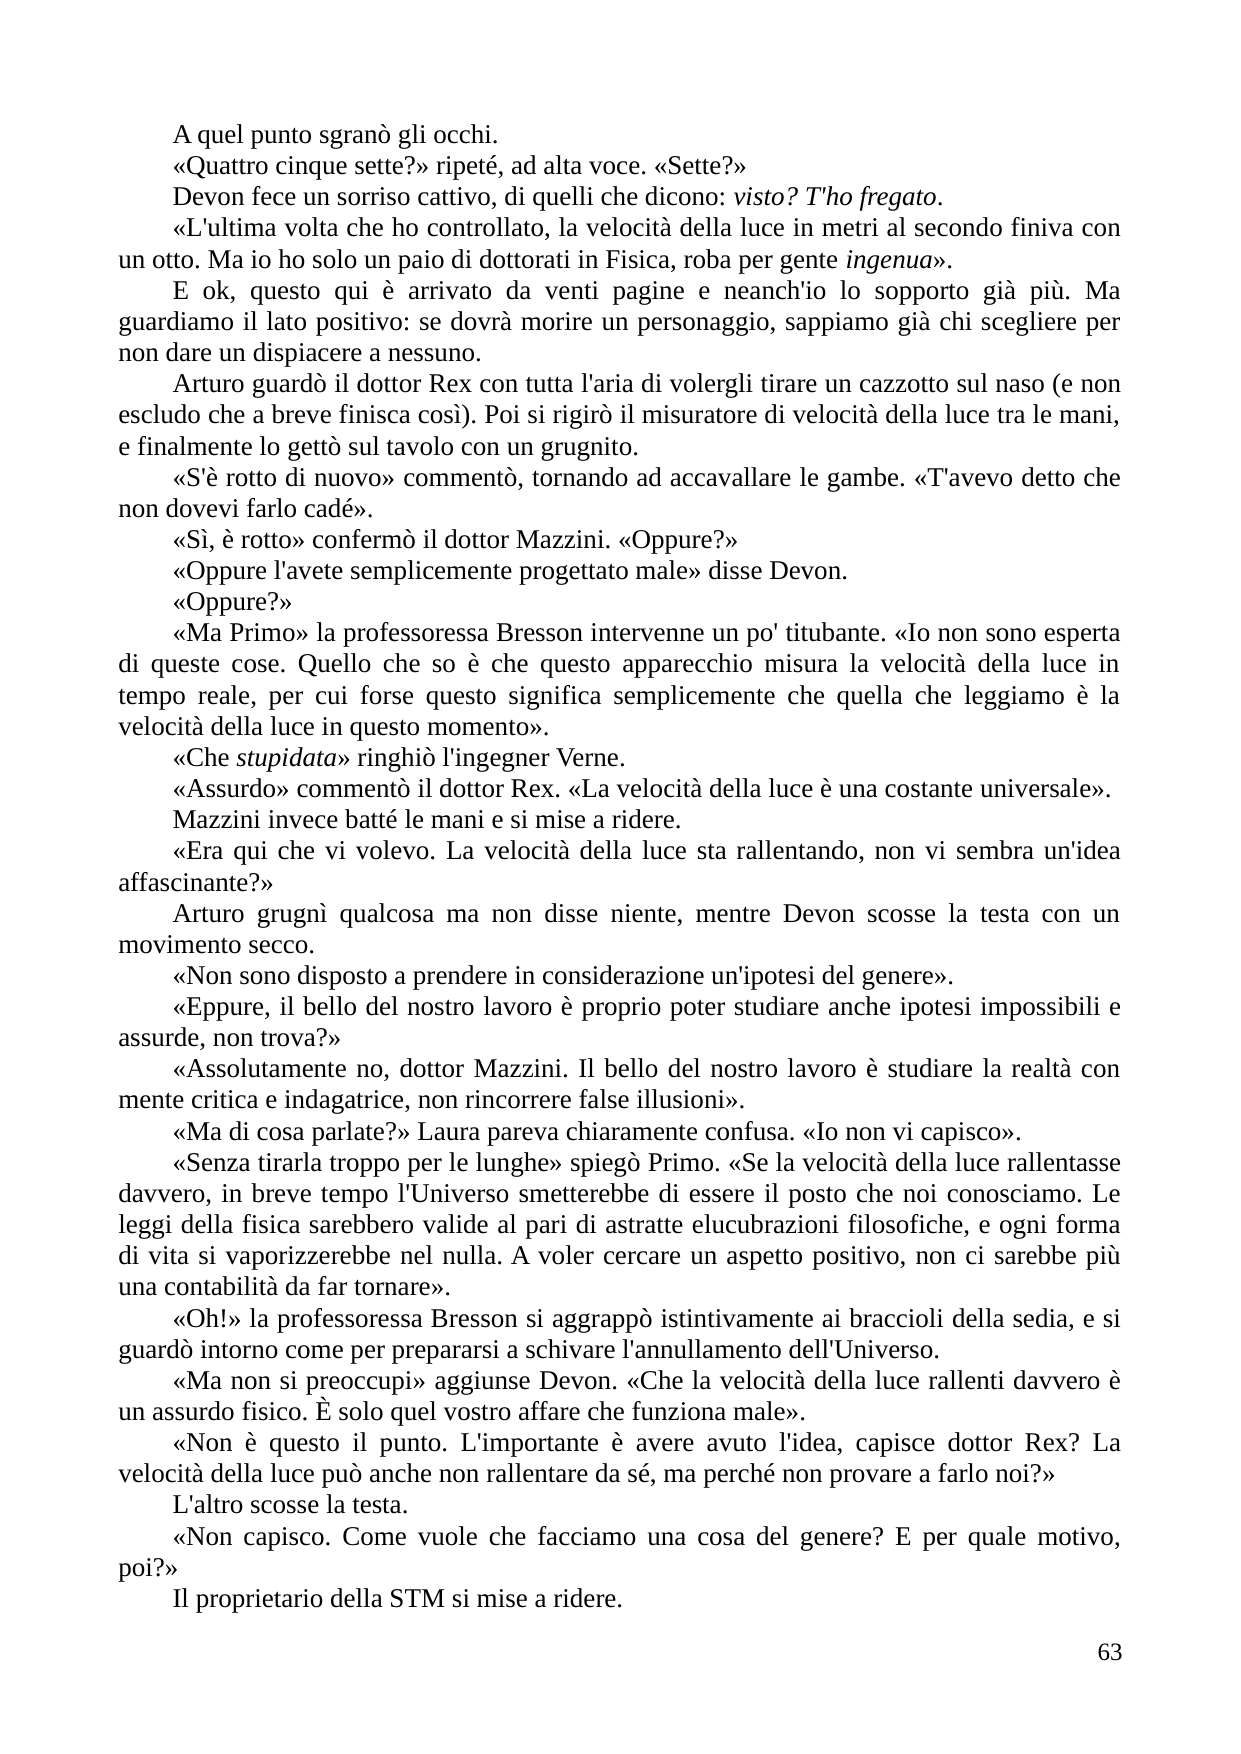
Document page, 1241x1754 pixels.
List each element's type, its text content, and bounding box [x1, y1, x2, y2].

text «Eppure, il bello del nostro lavoro è proprio poter studiare anche ipotesi impossibili e assurde, non trova?» [118, 990, 1122, 1052]
text «Non sono disposto a prendere in considerazione un'ipotesi del genere». [118, 959, 1122, 990]
text «Ma di cosa parlate?» Laura pareva chiaramente confusa. «Io non vi capisco». [118, 1115, 1122, 1146]
text «Quattro cinque sette?» ripeté, ad alta voce. «Sette?» [118, 149, 1122, 180]
text «Oppure?» [118, 585, 1122, 616]
text E ok, questo qui è arrivato da venti pagine e neanch'io lo sopporto già più. Ma guardiamo il lato positivo: se dovrà morire un personaggio, sappiamo già chi scegliere per non dare un dispiacere a nessuno. [118, 274, 1122, 367]
text «S'è rotto di nuovo» commentò, tornando ad accavallare le gambe. «T'avevo detto che non dovevi farlo cadé». [118, 461, 1122, 523]
text «Senza tirarla troppo per le lunghe» spiegò Primo. «Se la velocità della luce rallentasse davvero, in breve tempo l'Universo smetterebbe di essere il posto che noi conosciamo. Le leggi della fisica sarebbero valide al pari di astratte elucubrazioni filosofiche, e ogni forma di vita si vaporizzerebbe nel nulla. A voler cercare un aspetto positivo, non ci sarebbe più una contabilità da far tornare». [118, 1146, 1122, 1302]
text «L'ultima volta che ho controllato, la velocità della luce in metri al secondo finiva con un otto. Ma io ho solo un paio di dottorati in Fisica, roba per gente ingenua». [118, 212, 1122, 274]
text «Oh!» la professoressa Bresson si aggrappò istintivamente ai braccioli della sedia, e si guardò intorno come per prepararsi a schivare l'annullamento dell'Universo. [118, 1302, 1122, 1364]
text «Che stupidata» ringhiò l'ingegner Verne. [118, 741, 1122, 772]
text «Non capisco. Come vuole che facciamo una cosa del genere? E per quale motivo, poi?» [118, 1520, 1122, 1582]
text Devon fece un sorriso cattivo, di quelli che dicono: visto? T'ho fregato. [118, 180, 1122, 212]
text «Assolutamente no, dottor Mazzini. Il bello del nostro lavoro è studiare la realtà con mente critica e indagatrice, non rincorrere false illusioni». [118, 1052, 1122, 1115]
text L'altro scosse la testa. [118, 1488, 1122, 1520]
text «Sì, è rotto» confermò il dottor Mazzini. «Oppure?» [118, 523, 1122, 554]
text «Non è questo il punto. L'importante è avere avuto l'idea, capisce dottor Rex? La velocità della luce può anche non rallentare da sé, ma perché non provare a farlo noi?» [118, 1426, 1122, 1488]
text «Oppure l'avete semplicemente progettato male» disse Devon. [118, 554, 1122, 585]
text A quel punto sgranò gli occhi. [118, 118, 1122, 149]
text «Assurdo» commentò il dottor Rex. «La velocità della luce è una costante universale». [118, 772, 1122, 803]
text Arturo guardò il dottor Rex con tutta l'aria di volergli tirare un cazzotto sul naso (e non escludo che a breve finisca così). Poi si rigirò il misuratore di velocità della luce tra le mani, e finalmente lo gettò sul tavolo con un grugnito. [118, 367, 1122, 461]
text «Era qui che vi volevo. La velocità della luce sta rallentando, non vi sembra un'idea affascinante?» [118, 834, 1122, 897]
text «Ma Primo» la professoressa Bresson intervenne un po' titubante. «Io non sono esperta di queste cose. Quello che so è che questo apparecchio misura la velocità della luce in tempo reale, per cui forse questo significa semplicemente che quella che leggiamo è la velocità della luce in questo momento». [118, 616, 1122, 741]
text Arturo grugnì qualcosa ma non disse niente, mentre Devon scosse la testa con un movimento secco. [118, 897, 1122, 959]
text «Ma non si preoccupi» aggiunse Devon. «Che la velocità della luce rallenti davvero è un assurdo fisico. È solo quel vostro affare che funziona male». [118, 1364, 1122, 1426]
text Mazzini invece batté le mani e si mise a ridere. [118, 803, 1122, 834]
text Il proprietario della STM si mise a ridere. [118, 1582, 1122, 1613]
